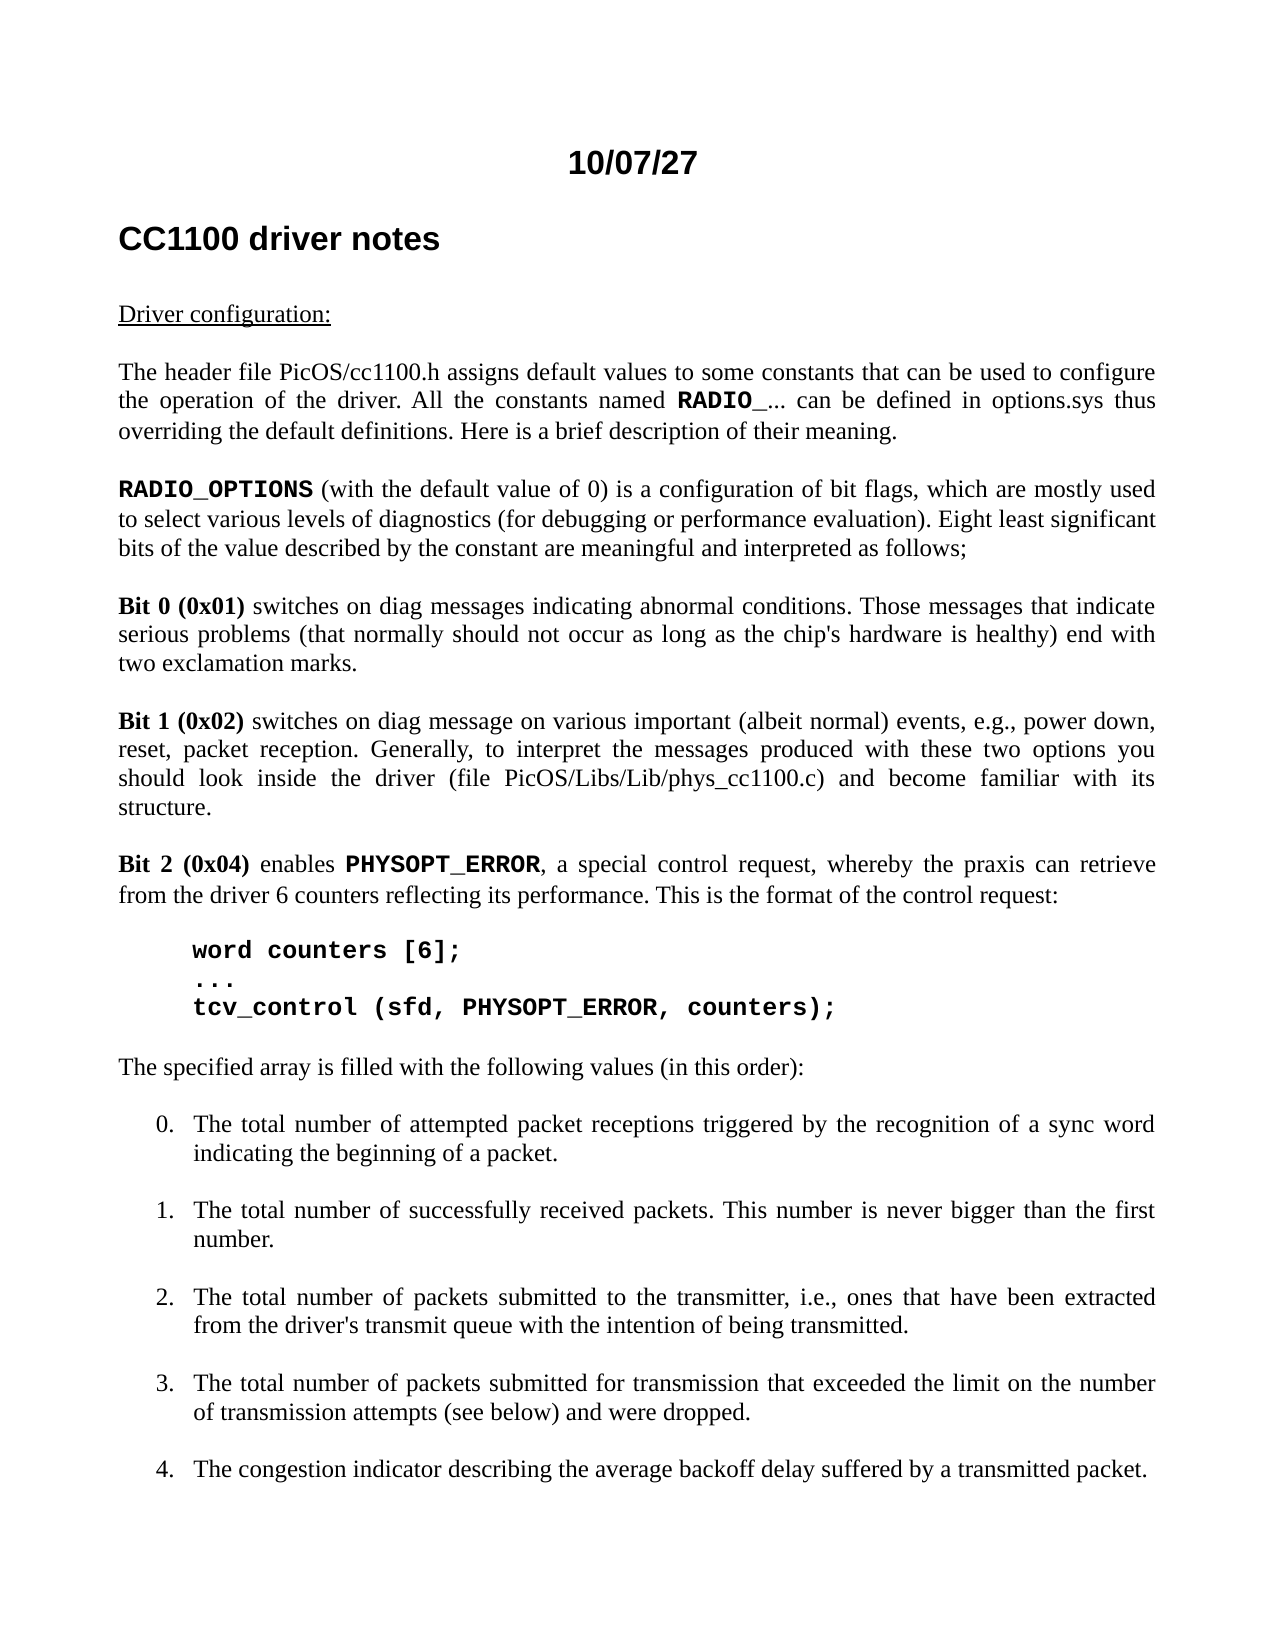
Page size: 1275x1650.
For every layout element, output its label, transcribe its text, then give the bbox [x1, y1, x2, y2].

list The total number of packets submitted to the transmitter, i.e., ones that have been extracted from the driver's transmit queue with the intention of being transmitted. [156, 1282, 1157, 1339]
text Bit 1 (0x02) switches on diag message on various important (albeit normal) events, e.g., power down, reset, packet reception. Generally, to interpret the messages produced with these two options you should look inside the driver (file PicOS/Libs/Lib/phys_cc1100.c) and become familiar with its structure. [118, 706, 1157, 821]
text ... [118, 966, 1157, 994]
subtitle CC1100 driver notes [118, 219, 1157, 258]
list The congestion indicator describing the average backoff delay suffered by a transmitted packet. [156, 1454, 1157, 1483]
list The total number of attempted packet receptions triggered by the recognition of a sync word indicating the beginning of a packet. [156, 1109, 1157, 1167]
text Bit 0 (0x01) switches on diag messages indicating abnormal conditions. Those messages that indicate serious problems (that normally should not occur as long as the chip's hardware is healthy) end with two exclamation marks. [118, 591, 1157, 677]
text word counters [6]; [118, 938, 1157, 966]
list The total number of packets submitted for transmission that exceeded the limit on the number of transmission attempts (see below) and were dropped. [156, 1368, 1157, 1425]
text tcv_control (sfd, PHYSOPT_ERROR, counters); [118, 994, 1157, 1023]
text Driver configuration: [118, 299, 1157, 328]
text The specified array is filled with the following values (in this order): [118, 1052, 1157, 1080]
subtitle 10/07/27 [118, 143, 1157, 182]
text Bit 2 (0x04) enables PHYSOPT_ERROR, a special control request, whereby the praxis can retrieve from the driver 6 counters reflecting its performance. This is the format of the control request: [118, 849, 1157, 909]
text The header file PicOS/cc1100.h assigns default values to some constants that can be used to configure the operation of the driver. All the constants named RADIO_... can be defined in options.sys thus overriding the default definitions. Here is a brief description of their meaning. [118, 357, 1157, 445]
text RADIO_OPTIONS (with the default value of 0) is a configuration of bit flags, which are mostly used to select various levels of diagnostics (for debugging or performance evaluation). Eight least significant bits of the value described by the constant are meaningful and interpreted as follows; [118, 474, 1157, 562]
list The total number of successfully received packets. This number is never bigger than the first number. [156, 1195, 1157, 1253]
